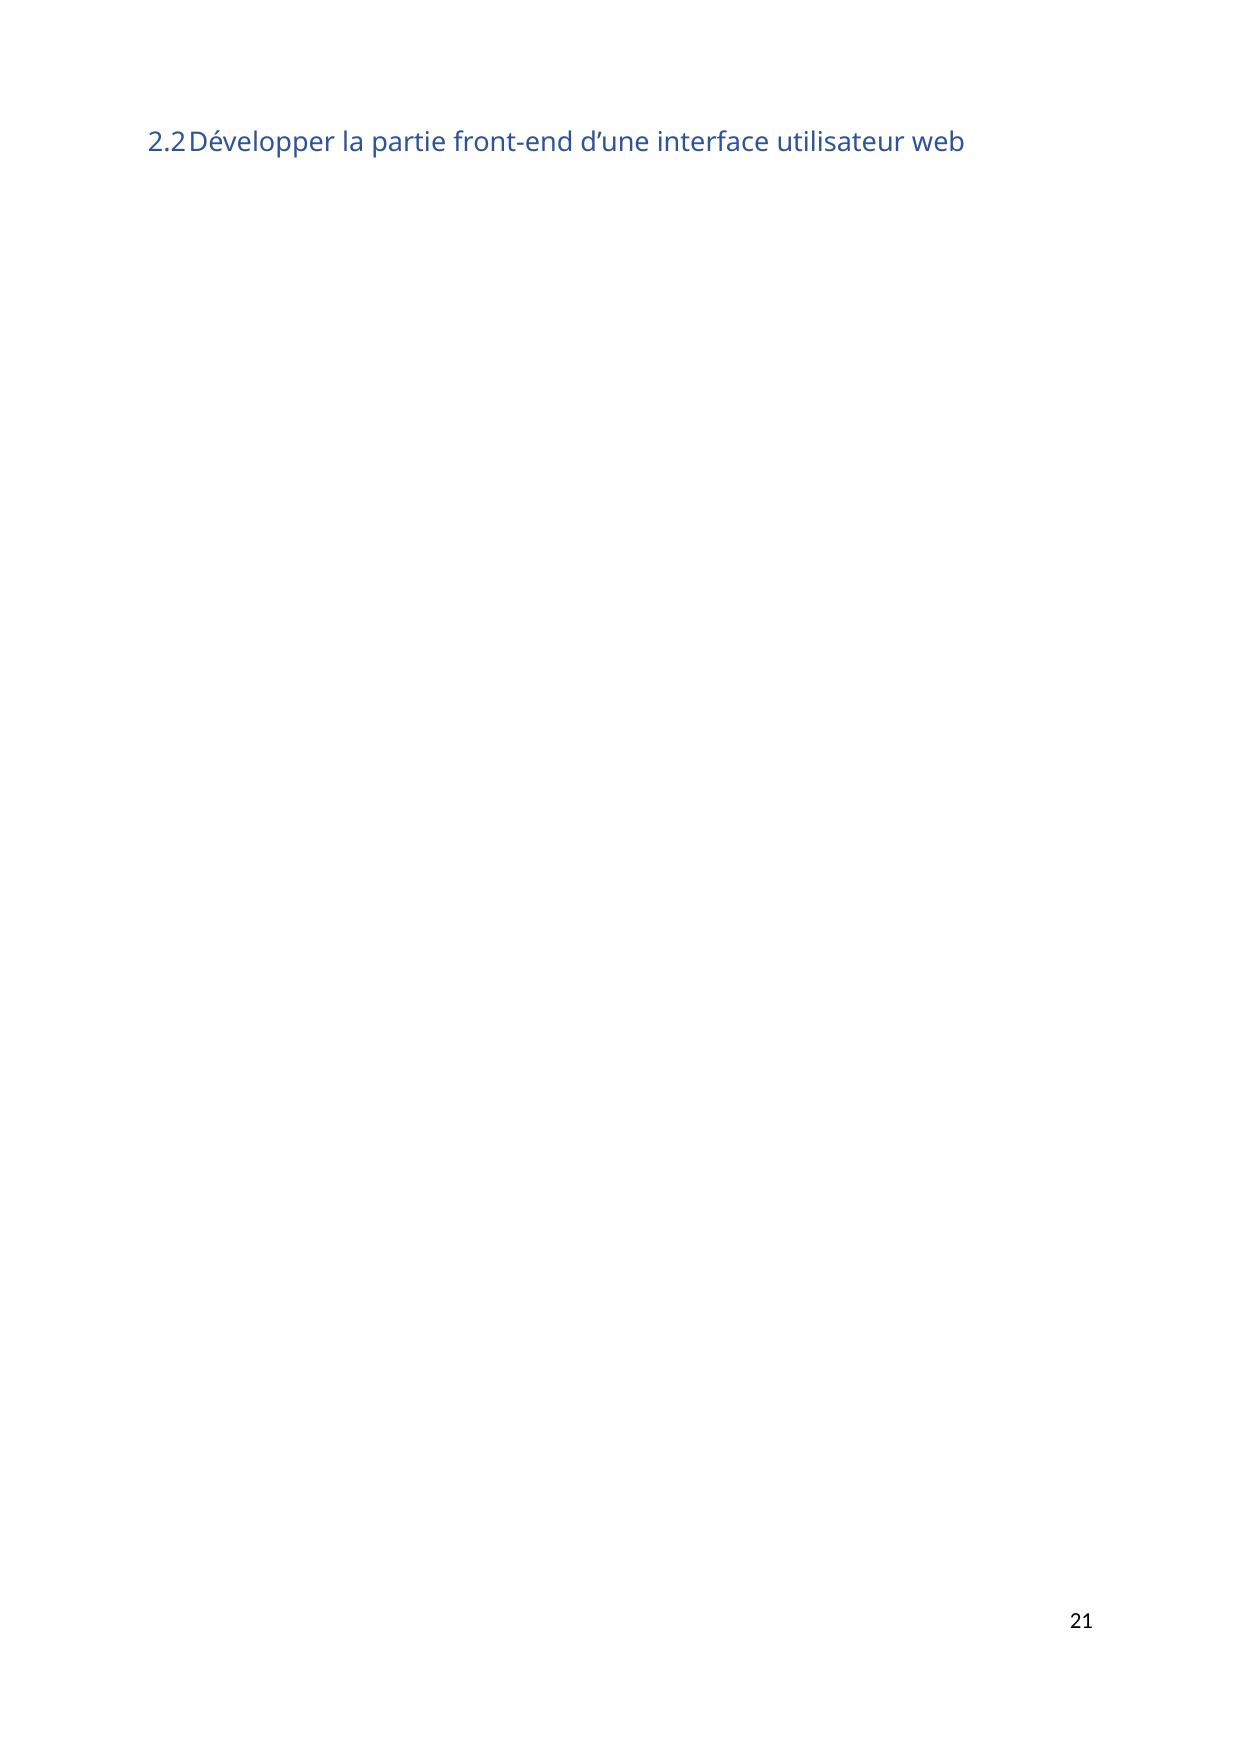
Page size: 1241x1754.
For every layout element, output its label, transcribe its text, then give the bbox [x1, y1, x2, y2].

list Développer la partie front-end d’une interface utilisateur web [148, 123, 1093, 159]
